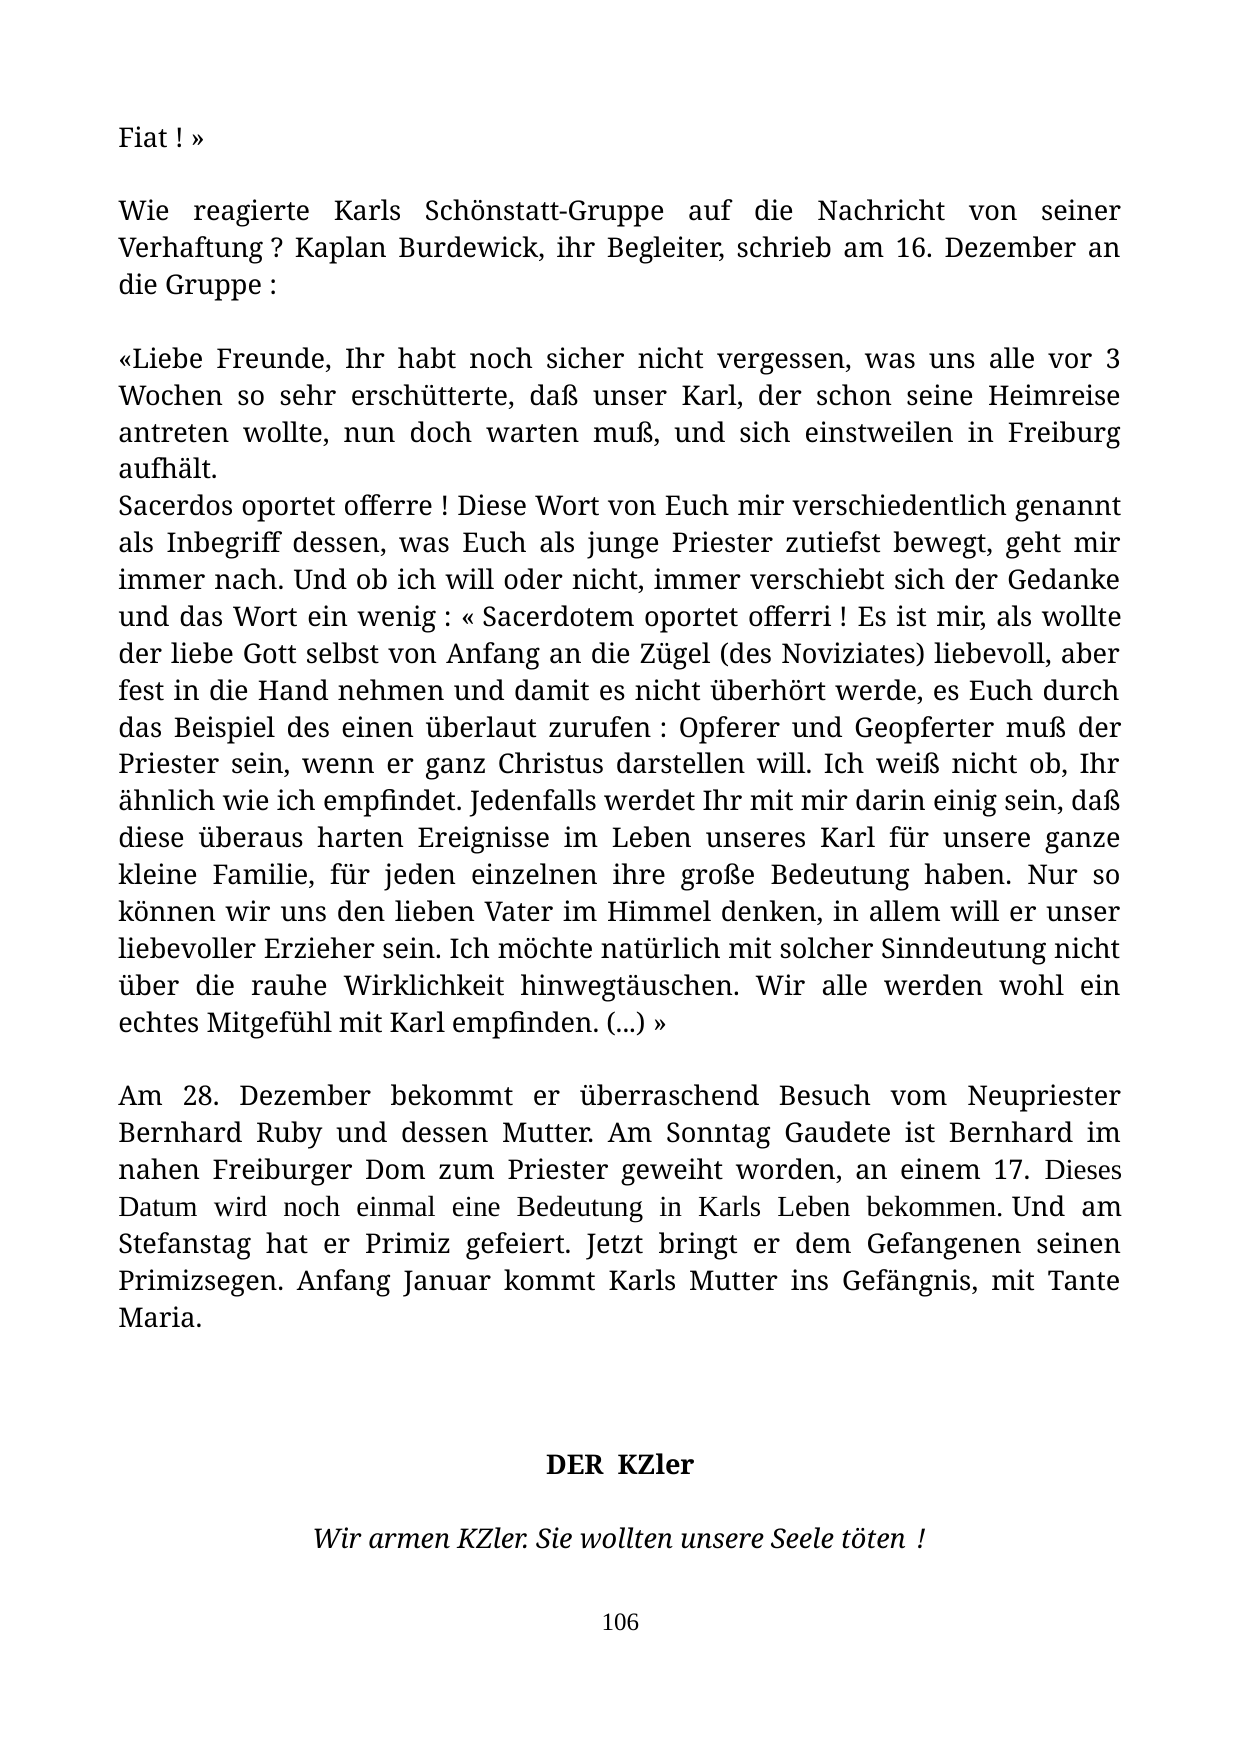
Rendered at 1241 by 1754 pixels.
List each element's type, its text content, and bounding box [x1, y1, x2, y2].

text DER KZler [118, 1446, 1122, 1482]
text Fiat ! » [118, 118, 1122, 155]
text Wie reagierte Karls Schönstatt-Gruppe auf die Nachricht von seiner Verhaftung ? Kaplan Burdewick, ihr Begleiter, schrieb am 16. Dezember an die Gruppe : [118, 192, 1122, 302]
text Wir armen KZler. Sie wollten unsere Seele töten ! [118, 1519, 1122, 1556]
text Am 28. Dezember bekommt er überraschend Besuch vom Neupriester Bernhard Ruby und dessen Mutter. Am Sonntag Gaudete ist Bernhard im nahen Freiburger Dom zum Priester geweiht worden, an einem 17. Dieses Datum wird noch einmal eine Bedeutung in Karls Leben bekommen. Und am Stefanstag hat er Primiz gefeiert. Jetzt bringt er dem Gefangenen seinen Primizsegen. Anfang Januar kommt Karls Mutter ins Gefängnis, mit Tante Maria. [118, 1077, 1122, 1335]
text Sacerdos oportet offerre ! Diese Wort von Euch mir verschiedentlich genannt als Inbegriff dessen, was Euch als junge Priester zutiefst bewegt, geht mir immer nach. Und ob ich will oder nicht, immer verschiebt sich der Gedanke und das Wort ein wenig : « Sacerdotem oportet offerri ! Es ist mir, als wollte der liebe Gott selbst von Anfang an die Zügel (des Noviziates) liebevoll, aber fest in die Hand nehmen und damit es nicht überhört werde, es Euch durch das Beispiel des einen überlaut zurufen : Opferer und Geopferter muß der Priester sein, wenn er ganz Christus darstellen will. Ich weiß nicht ob, Ihr ähnlich wie ich empfindet. Jedenfalls werdet Ihr mit mir darin einig sein, daß diese überaus harten Ereignisse im Leben unseres Karl für unsere ganze kleine Familie, für jeden einzelnen ihre große Bedeutung haben. Nur so können wir uns den lieben Vater im Himmel denken, in allem will er unser liebevoller Erzieher sein. Ich möchte natürlich mit solcher Sinndeutung nicht über die rauhe Wirklichkeit hinwegtäuschen. Wir alle werden wohl ein echtes Mitgefühl mit Karl empfinden. (...) » [118, 487, 1122, 1040]
text «Liebe Freunde, Ihr habt noch sicher nicht vergessen, was uns alle vor 3 Wochen so sehr erschütterte, daß unser Karl, der schon seine Heimreise antreten wollte, nun doch warten muß, und sich einstweilen in Freiburg aufhält. [118, 339, 1122, 487]
